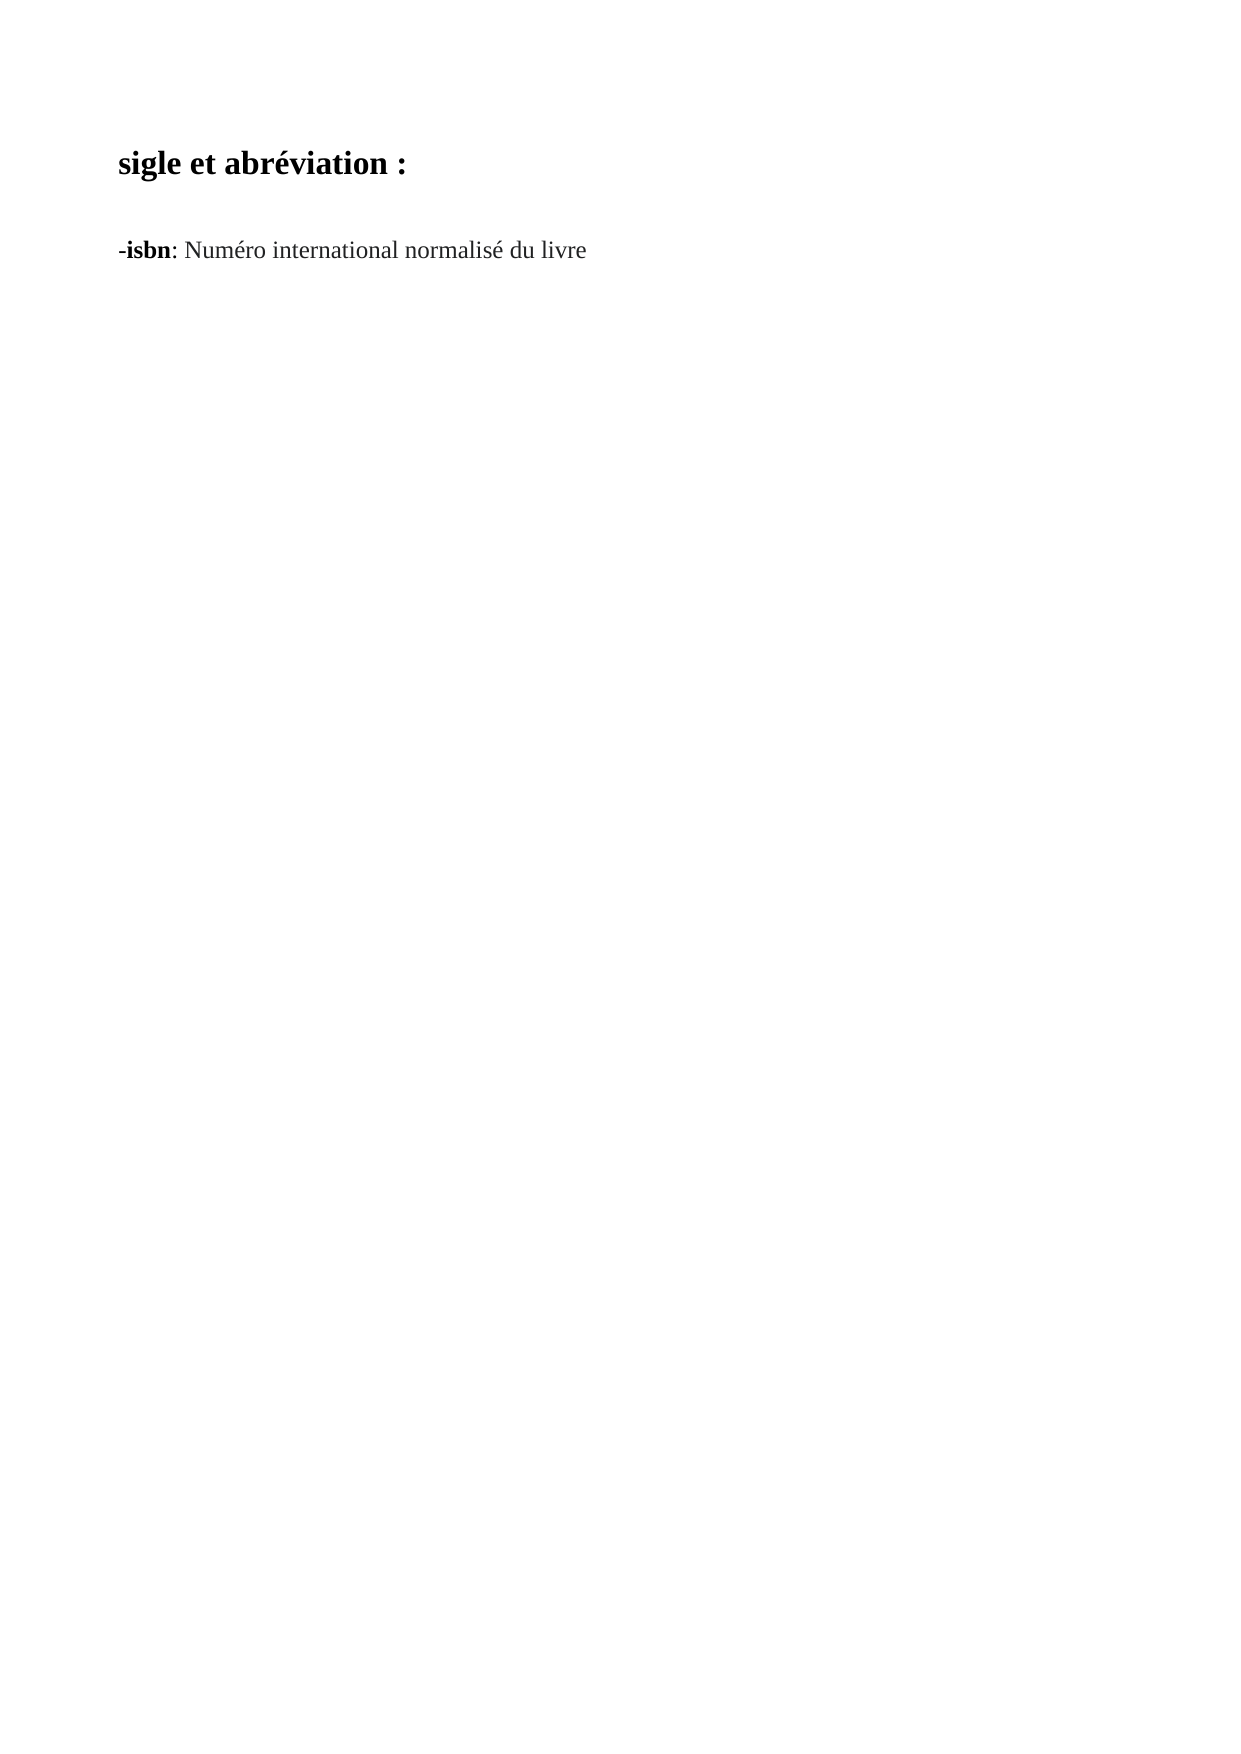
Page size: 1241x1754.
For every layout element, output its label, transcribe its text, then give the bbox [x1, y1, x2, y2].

text -isbn: Numéro international normalisé du livre [118, 236, 1122, 264]
subtitle sigle et abréviation : [118, 143, 1122, 182]
